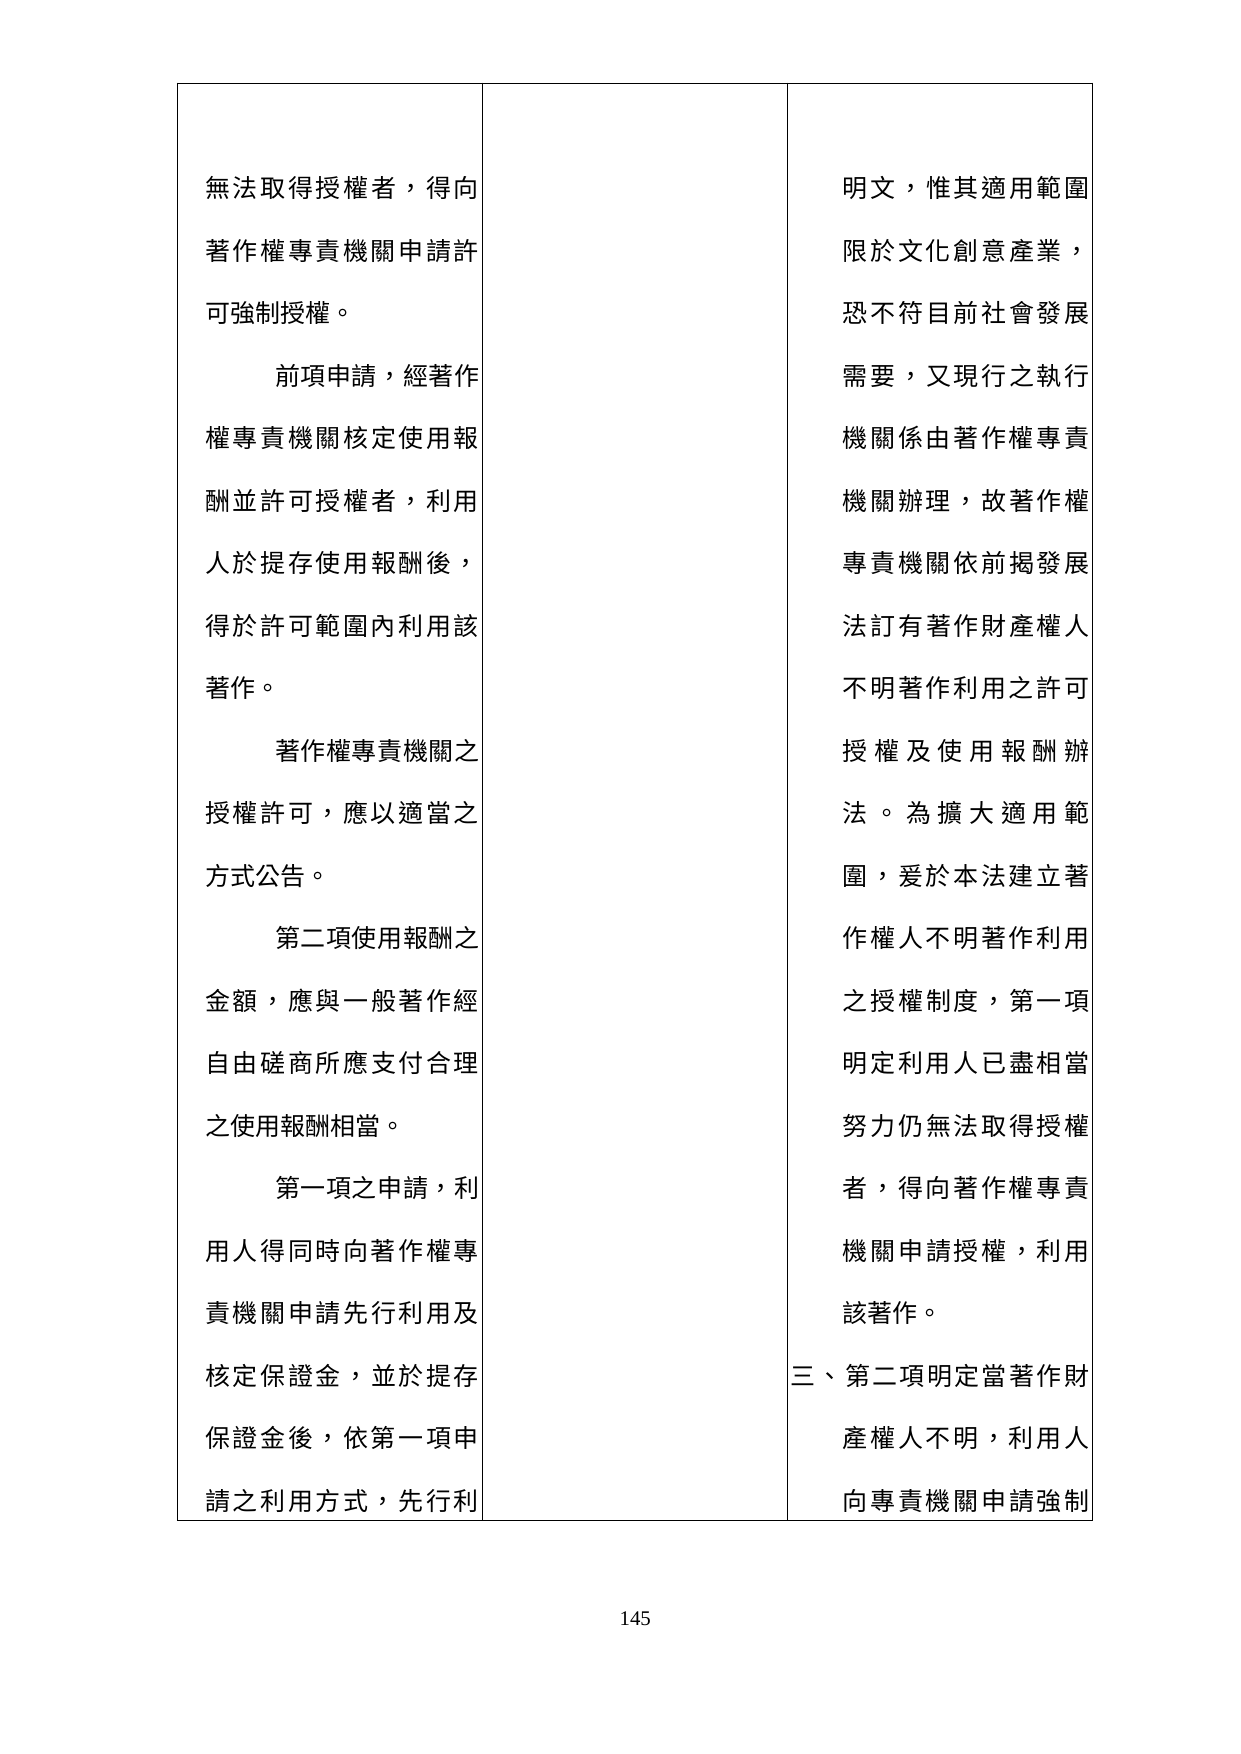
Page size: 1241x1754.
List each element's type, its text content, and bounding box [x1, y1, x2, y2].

table_cell 明文，惟其適用範圍限於文化創意產業，恐不符目前社會發展需要，又現行之執行機關係由著作權專責機關辦理，故著作權專責機關依前揭發展法訂有著作財產權人不明著作利用之許可授權及使用報酬辦法。為擴大適用範圍，爰於本法建立著作權人不明著作利用之授權制度，第一項明定利用人已盡相當努力仍無法取得授權者，得向著作權專責機關申請授權，利用該著作。 三、第二項明定當著作財產權人不明，利用人向專責機關申請強制 [788, 84, 1092, 1520]
table_cell [483, 84, 787, 1520]
table_cell 無法取得授權者，得向著作權專責機關申請許可強制授權。 前項申請，經著作權專責機關核定使用報酬並許可授權者，利用人於提存使用報酬後，得於許可範圍內利用該著作。 著作權專責機關之授權許可，應以適當之方式公告。 第二項使用報酬之金額，應與一般著作經自由磋商所應支付合理之使用報酬相當。 第一項之申請，利用人得同時向著作權專責機關申請先行利用及核定保證金，並於提存保證金後，依第一項申請之利用方式，先行利 [178, 84, 482, 1520]
